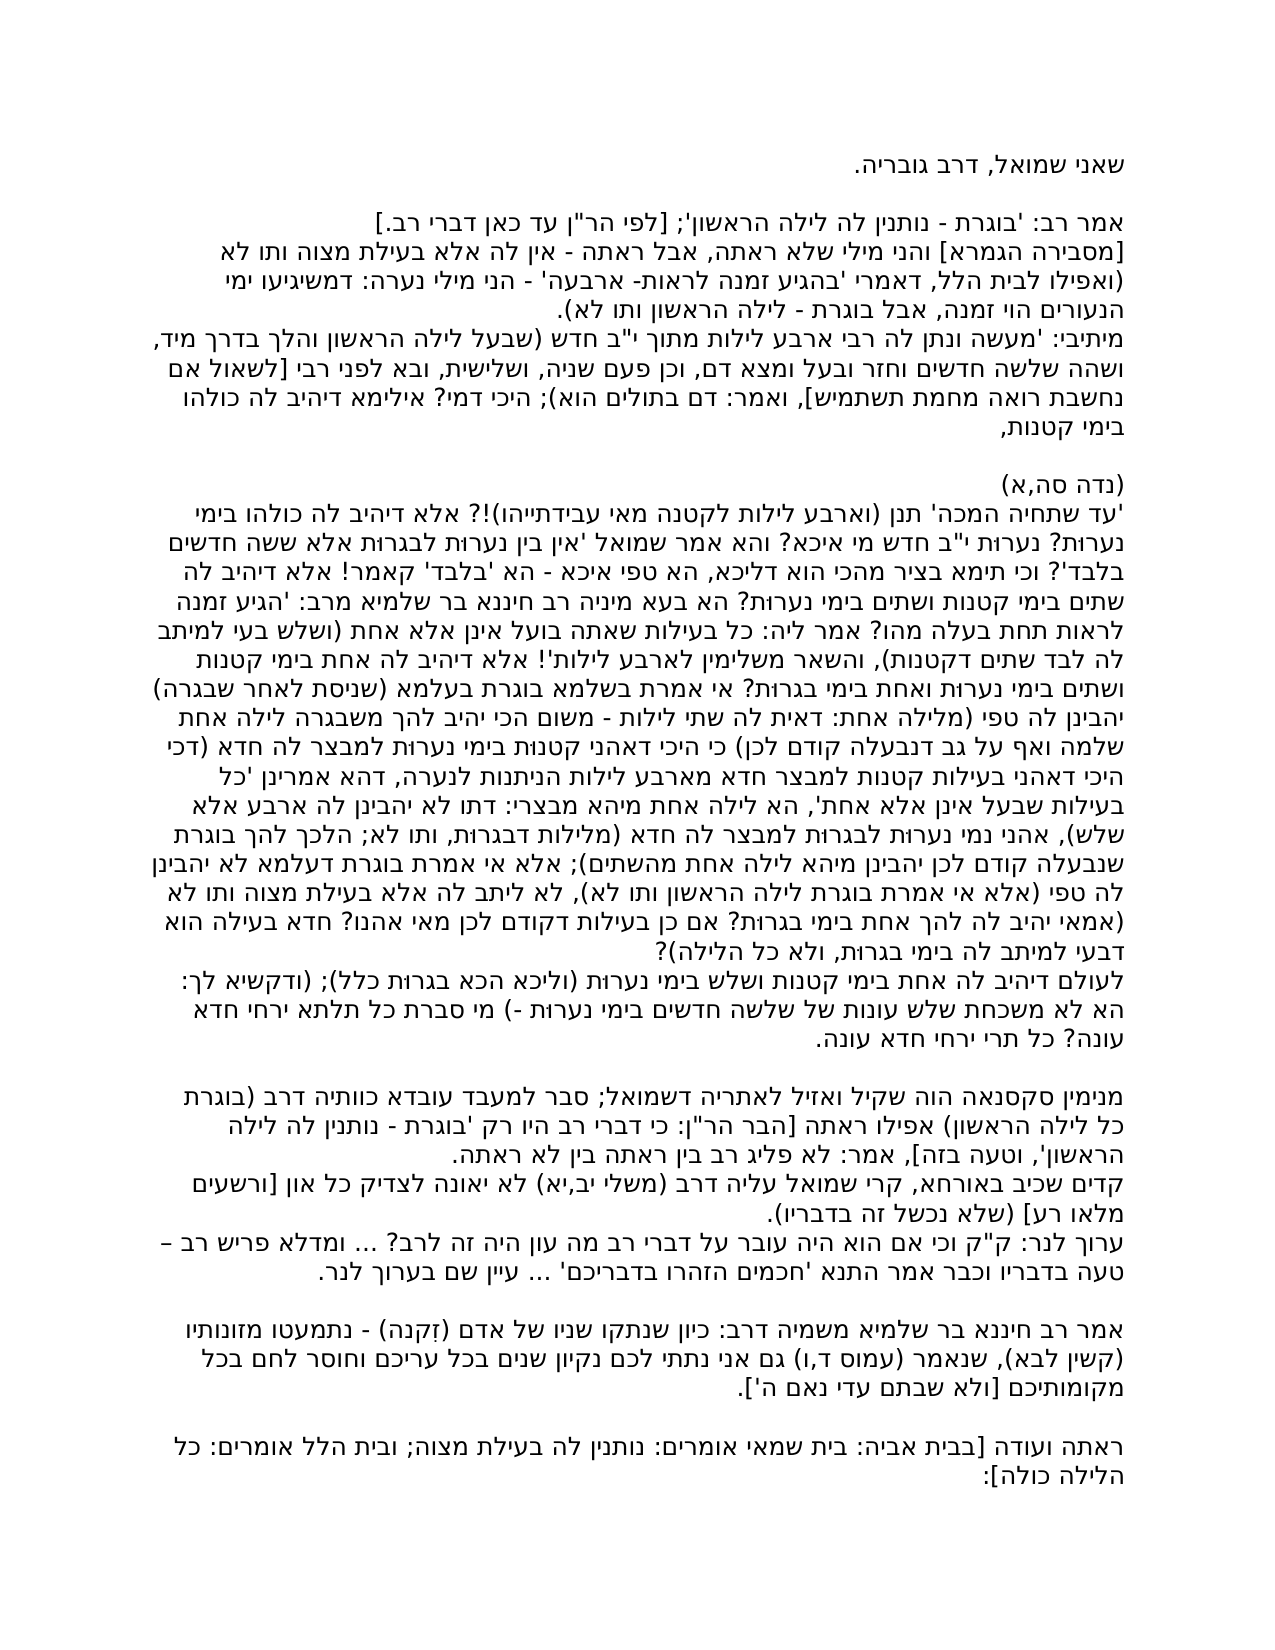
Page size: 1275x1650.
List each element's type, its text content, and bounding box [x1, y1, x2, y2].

text ראתה ועודה [בבית אביה: בית שמאי אומרים: נותנין לה בעילת מצוה; ובית הלל אומרים: כל הלילה כולה]: [150, 1432, 1125, 1490]
text אמר רב: 'בוגרת - נותנין לה לילה הראשון'; [לפי הר"ן עד כאן דברי רב.] [150, 208, 1125, 237]
text אמר רב חיננא בר שלמיא משמיה דרב: כיון שנתקו שניו של אדם (זִקנה) - נתמעטו מזונותיו (קשין לבא), שנאמר (עמוס ד,ו) גם אני נתתי לכם נקיון שנים בכל עריכם וחוסר לחם בכל מקומותיכם [ולא שבתם עדי נאם ה']. [150, 1315, 1125, 1402]
text מנימין סקסנאה הוה שקיל ואזיל לאתריה דשמואל; סבר למעבד עובדא כוותיה דרב (בוגרת כל לילה הראשון) אפילו ראתה [הבר הר"ן: כי דברי רב היו רק 'בוגרת - נותנין לה לילה הראשון', וטעה בזה], אמר: לא פליג רב בין ראתה בין לא ראתה. [150, 1082, 1125, 1169]
text לעולם דיהיב לה אחת בימי קטנות ושלש בימי נערוּת (וליכא הכא בגרוּת כלל); (ודקשיא לך: הא לא משכחת שלש עונות של שלשה חדשים בימי נערוּת -) מי סברת כל תלתא ירחי חדא עונה? כל תרי ירחי חדא עונה. [150, 966, 1125, 1053]
text שאני שמואל, דרב גובריה. [150, 150, 1125, 179]
text 'עד שתחיה המכה' תנן (וארבע לילות לקטנה מאי עבידתייהו)!? אלא דיהיב לה כולהו בימי נערוּת? נערוּת י"ב חדש מי איכא? והא אמר שמואל 'אין בין נערוּת לבגרוּת אלא ששה חדשים בלבד'? וכי תימא בציר מהכי הוא דליכא, הא טפי איכא - הא 'בלבד' קאמר! אלא דיהיב לה שתים בימי קטנות ושתים בימי נערוּת? הא בעא מיניה רב חיננא בר שלמיא מרב: 'הגיע זמנה לראות תחת בעלה מהו? אמר ליה: כל בעילות שאתה בועל אינן אלא אחת (ושלש בעי למיתב לה לבד שתים דקטנות), והשאר משלימין לארבע לילות'! אלא דיהיב לה אחת בימי קטנות ושתים בימי נערוּת ואחת בימי בגרוּת? אי אמרת בשלמא בוגרת בעלמא (שניסת לאחר שבגרה) יהבינן לה טפי (מלילה אחת: דאית לה שתי לילות - משום הכי יהיב להך משבגרה לילה אחת שלמה ואף על גב דנבעלה קודם לכן) כי היכי דאהני קטנוּת בימי נערוּת למבצר לה חדא (דכי היכי דאהני בעילות קטנות למבצר חדא מארבע לילות הניתנות לנערה, דהא אמרינן 'כל בעילות שבעל אינן אלא אחת', הא לילה אחת מיהא מבצרי: דתו לא יהבינן לה ארבע אלא שלש), אהני נמי נערוּת לבגרוּת למבצר לה חדא (מלילות דבגרוּת, ותו לא; הלכך להך בוגרת שנבעלה קודם לכן יהבינן מיהא לילה אחת מהשתים); אלא אי אמרת בוגרת דעלמא לא יהבינן לה טפי (אלא אי אמרת בוגרת לילה הראשון ותו לא), לא ליתב לה אלא בעילת מצוה ותו לא (אמאי יהיב לה להך אחת בימי בגרוּת? אם כן בעילות דקודם לכן מאי אהנו? חדא בעילה הוא דבעי למיתב לה בימי בגרוּת, ולא כל הלילה)? [150, 499, 1125, 966]
text (נדה סה,א) [150, 470, 1125, 499]
text [מסבירה הגמרא] והני מילי שלא ראתה, אבל ראתה - אין לה אלא בעילת מצוה ותו לא (ואפילו לבית הלל, דאמרי 'בהגיע זמנה לראות- ארבעה' - הני מילי נערה: דמשיגיעו ימי הנעורים הוי זמנה, אבל בוגרת - לילה הראשון ותו לא). [150, 237, 1125, 324]
text ערוך לנר: ק"ק וכי אם הוא היה עובר על דברי רב מה עון היה זה לרב? ... ומדלא פריש רב – טעה בדבריו וכבר אמר התנא 'חכמים הזהרו בדבריכם' ... עיין שם בערוך לנר. [150, 1228, 1125, 1286]
text קדים שכיב באורחא, קרי שמואל עליה דרב (משלי יב,יא) לא יאונה לצדיק כל און [ורשעים מלאו רע] (שלא נכשל זה בדבריו). [150, 1169, 1125, 1228]
text מיתיבי: 'מעשה ונתן לה רבי ארבע לילות מתוך י"ב חדש (שבעל לילה הראשון והלך בדרך מיד, ושהה שלשה חדשים וחזר ובעל ומצא דם, וכן פעם שניה, ושלישית, ובא לפני רבי [לשאול אם נחשבת רואה מחמת תשתמיש], ואמר: דם בתולים הוא); היכי דמי? אילימא דיהיב לה כולהו בימי קטנות, [150, 324, 1125, 441]
